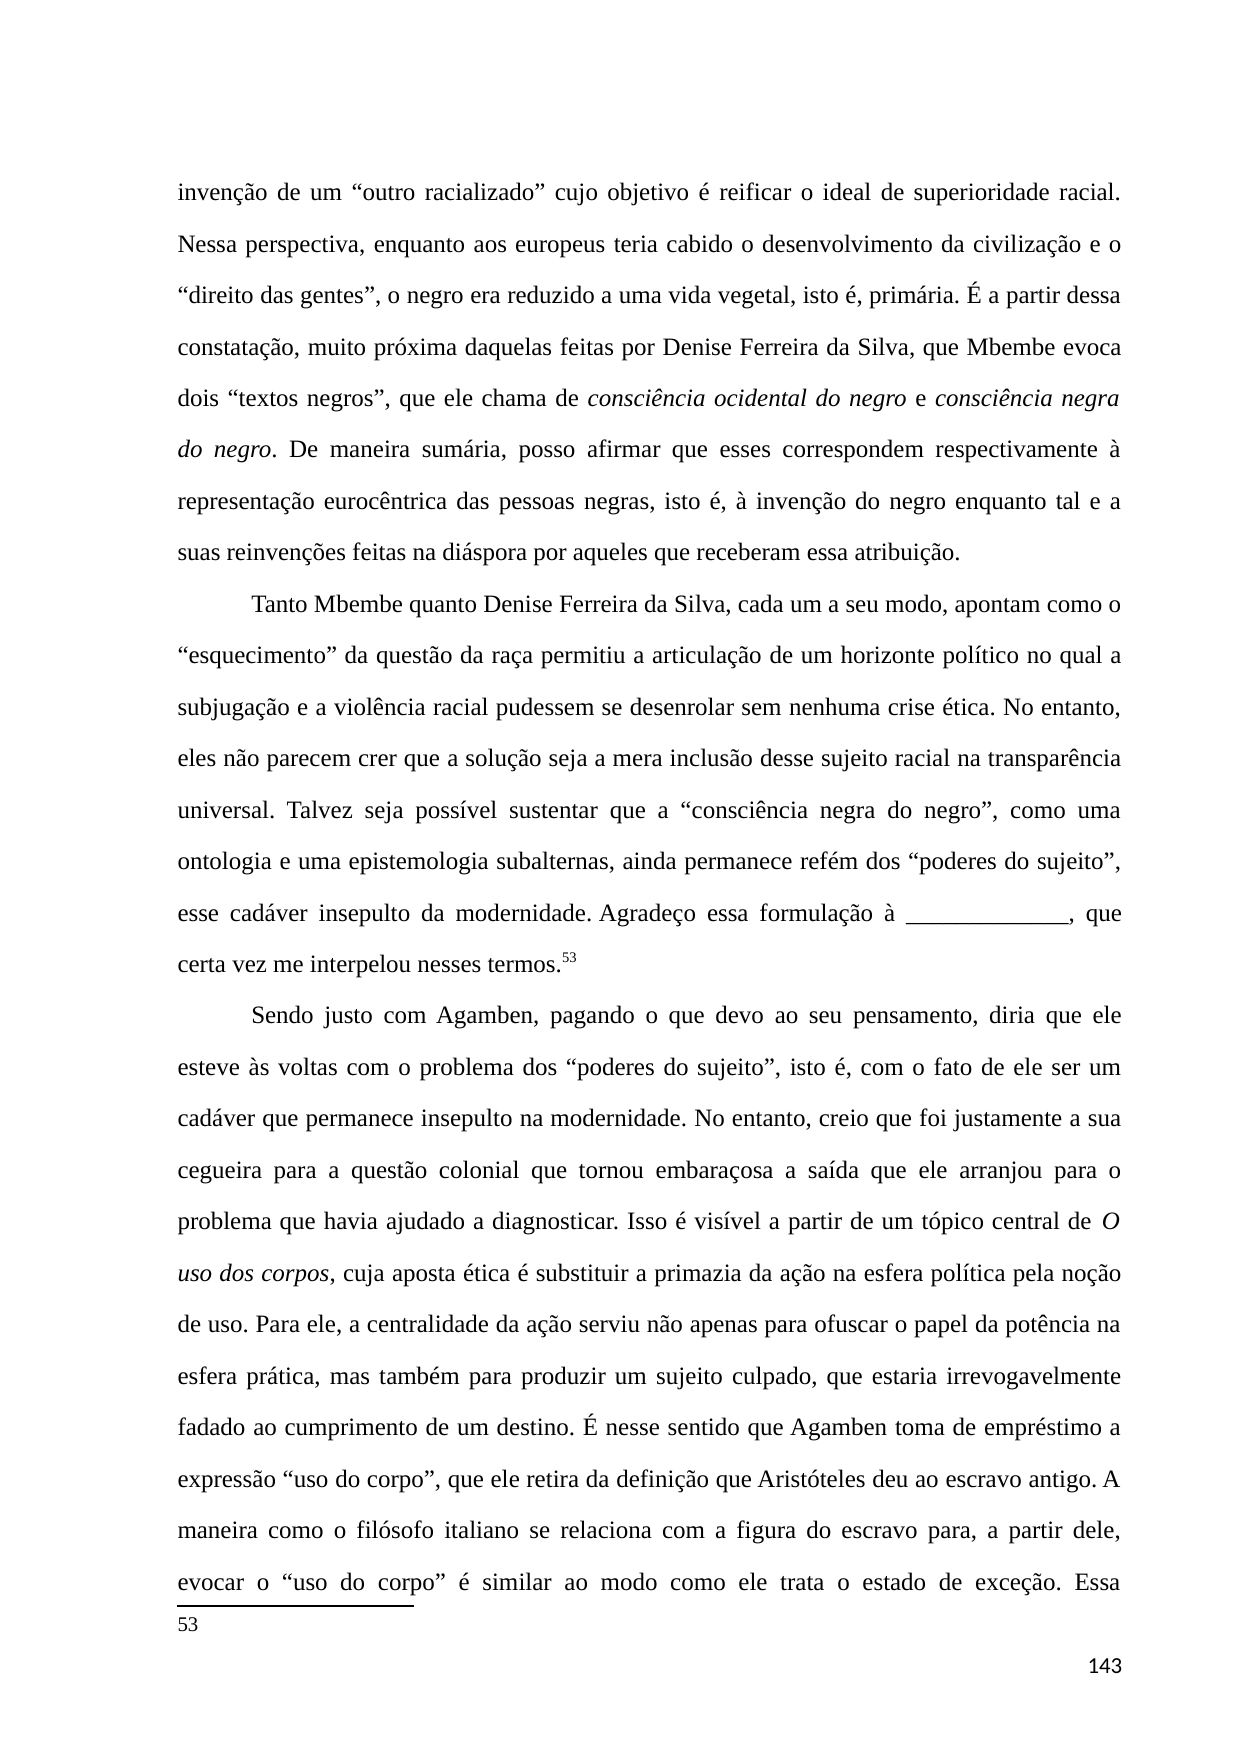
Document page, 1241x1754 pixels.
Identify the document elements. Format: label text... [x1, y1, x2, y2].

text invenção de um “outro racializado” cujo objetivo é reificar o ideal de superioridade racial. Nessa perspectiva, enquanto aos europeus teria cabido o desenvolvimento da civilização e o “direito das gentes”, o negro era reduzido a uma vida vegetal, isto é, primária. É a partir dessa constatação, muito próxima daquelas feitas por Denise Ferreira da Silva, que Mbembe evoca dois “textos negros”, que ele chama de consciência ocidental do negro e consciência negra do negro. De maneira sumária, posso afirmar que esses correspondem respectivamente à representação eurocêntrica das pessoas negras, isto é, à invenção do negro enquanto tal e a suas reinvenções feitas na diáspora por aqueles que receberam essa atribuição. [177, 177, 1122, 566]
text Sendo justo com Agamben, pagando o que devo ao seu pensamento, diria que ele esteve às voltas com o problema dos “poderes do sujeito”, isto é, com o fato de ele ser um cadáver que permanece insepulto na modernidade. No entanto, creio que foi justamente a sua cegueira para a questão colonial que tornou embaraçosa a saída que ele arranjou para o problema que havia ajudado a diagnosticar. Isso é visível a partir de um tópico central de O uso dos corpos, cuja aposta ética é substituir a primazia da ação na esfera política pela noção de uso. Para ele, a centralidade da ação serviu não apenas para ofuscar o papel da potência na esfera prática, mas também para produzir um sujeito culpado, que estaria irrevogavelmente fadado ao cumprimento de um destino. É nesse sentido que Agamben toma de empréstimo a expressão “uso do corpo”, que ele retira da definição que Aristóteles deu ao escravo antigo. A maneira como o filósofo italiano se relaciona com a figura do escravo para, a partir dele, evocar o “uso do corpo” é similar ao modo como ele trata o estado de exceção. Essa [177, 1001, 1122, 1595]
text Tanto Mbembe quanto Denise Ferreira da Silva, cada um a seu modo, apontam como o “esquecimento” da questão da raça permitiu a articulação de um horizonte político no qual a subjugação e a violência racial pudessem se desenrolar sem nenhuma crise ética. No entanto, eles não parecem crer que a solução seja a mera inclusão desse sujeito racial na transparência universal. Talvez seja possível sustentar que a “consciência negra do negro”, como uma ontologia e uma epistemologia subalternas, ainda permanece refém dos “poderes do sujeito”, esse cadáver insepulto da modernidade. Agradeço essa formulação à _____________, que certa vez me interpelou nesses termos. [177, 589, 1122, 978]
